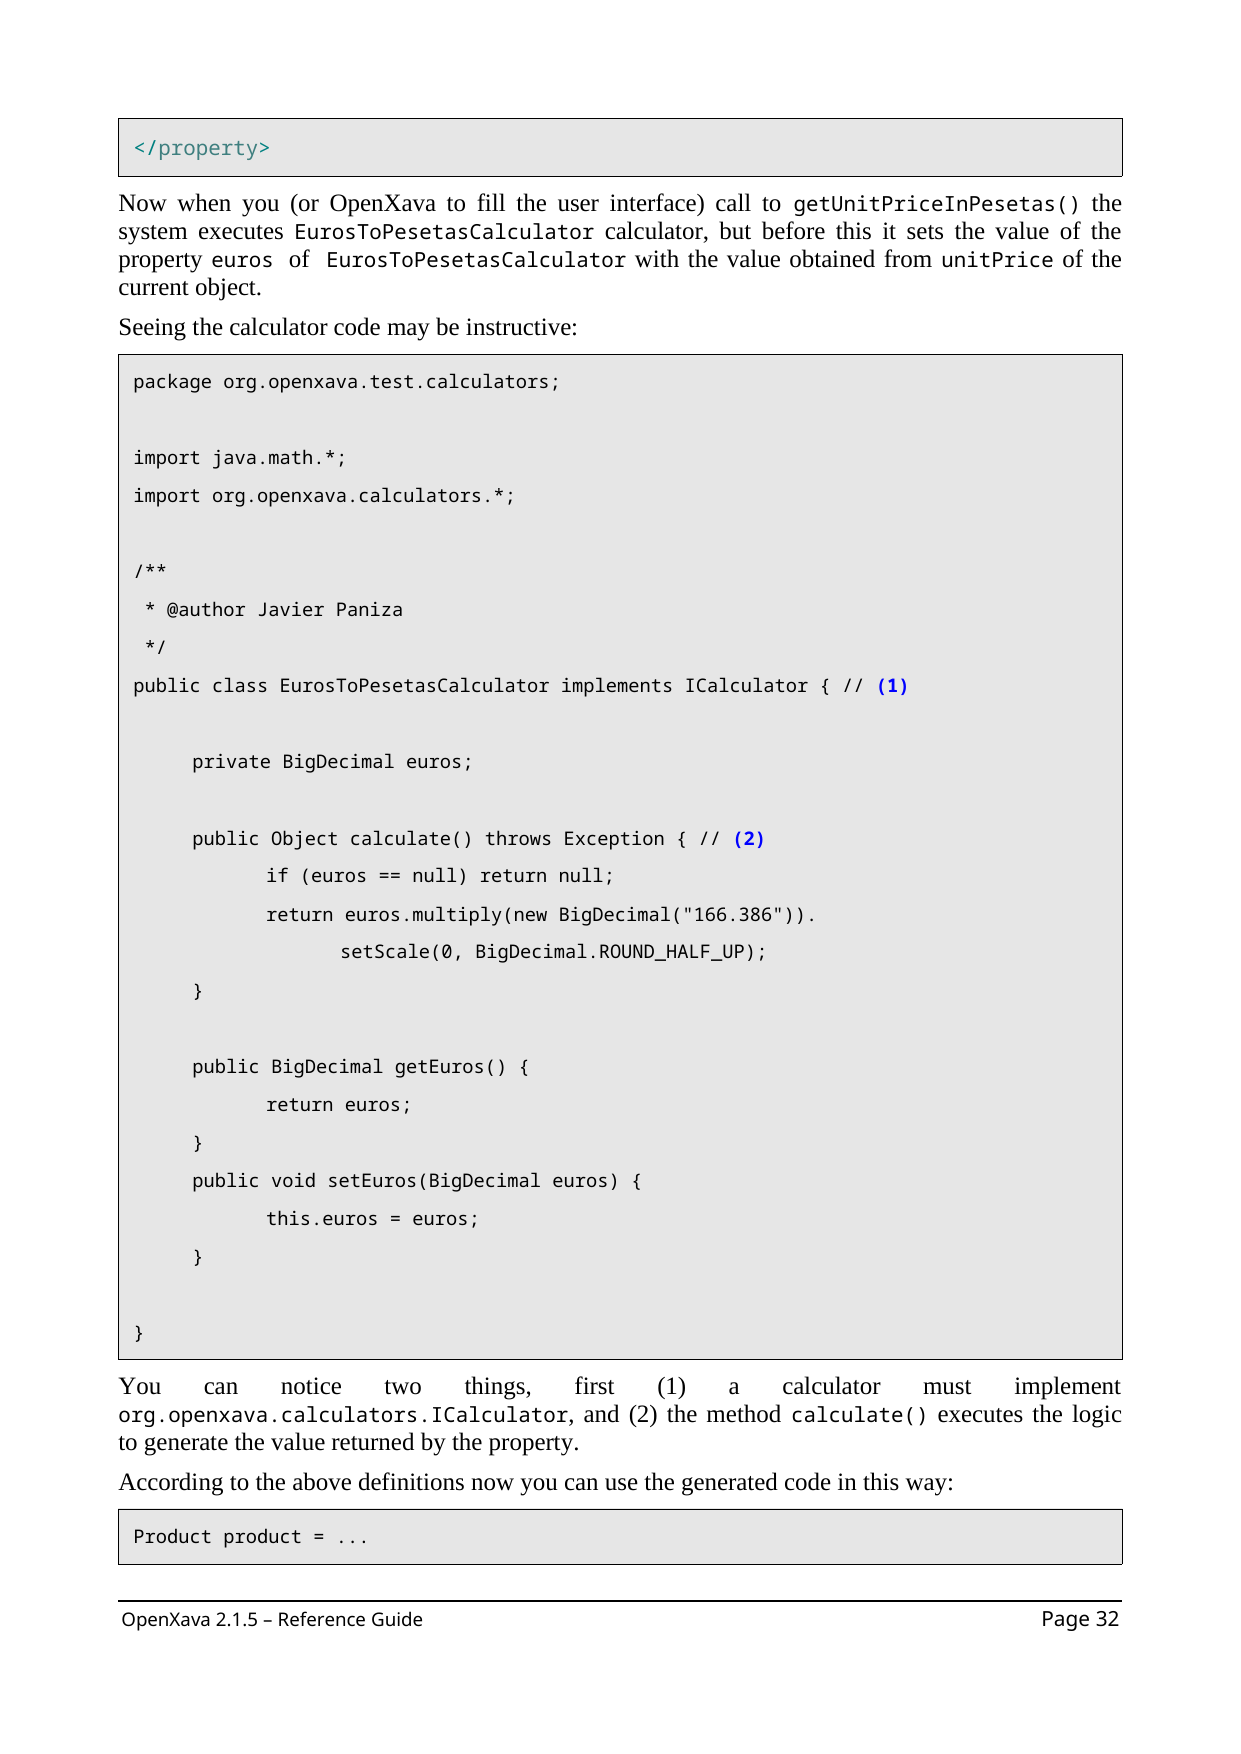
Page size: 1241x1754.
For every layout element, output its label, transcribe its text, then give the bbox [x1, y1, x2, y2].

text } [119, 1114, 1122, 1152]
text return euros.multiply(new BigDecimal("166.386")). [119, 886, 1122, 924]
text import java.math.*; [119, 430, 1122, 468]
text */ [119, 620, 1122, 658]
text You can notice two things, first (1) a calculator must implement org.openxava.calculators.ICalculator, and (2) the method calculate() executes the logic to generate the value returned by the property. [118, 1372, 1122, 1456]
text } [119, 1228, 1122, 1266]
text } [119, 962, 1122, 1000]
text Seeing the calculator code may be instructive: [118, 313, 1122, 341]
text } [119, 1304, 1122, 1359]
text public void setEuros(BigDecimal euros) { [119, 1152, 1122, 1190]
text Product product = ... [119, 1510, 1122, 1564]
text setScale(0, BigDecimal.ROUND_HALF_UP); [119, 924, 1122, 962]
text public BigDecimal getEuros() { [119, 1038, 1122, 1076]
text package org.openxava.test.calculators; [119, 355, 1122, 392]
text private BigDecimal euros; [119, 734, 1122, 772]
text public class EurosToPesetasCalculator implements ICalculator { // (1) [119, 658, 1122, 696]
text return euros; [119, 1076, 1122, 1114]
text According to the above definitions now you can use the generated code in this way: [118, 1468, 1122, 1496]
text * @author Javier Paniza [119, 582, 1122, 620]
text public Object calculate() throws Exception { // (2) [119, 810, 1122, 848]
text </property> [119, 119, 1122, 176]
text import org.openxava.calculators.*; [119, 468, 1122, 506]
text this.euros = euros; [119, 1190, 1122, 1228]
text if (euros == null) return null; [119, 848, 1122, 886]
text Now when you (or OpenXava to fill the user interface) call to getUnitPriceInPesetas() the system executes EurosToPesetasCalculator calculator, but before this it sets the value of the property euros of EurosToPesetasCalculator with the value obtained from unitPrice of the current object. [118, 189, 1122, 301]
text /** [119, 544, 1122, 582]
